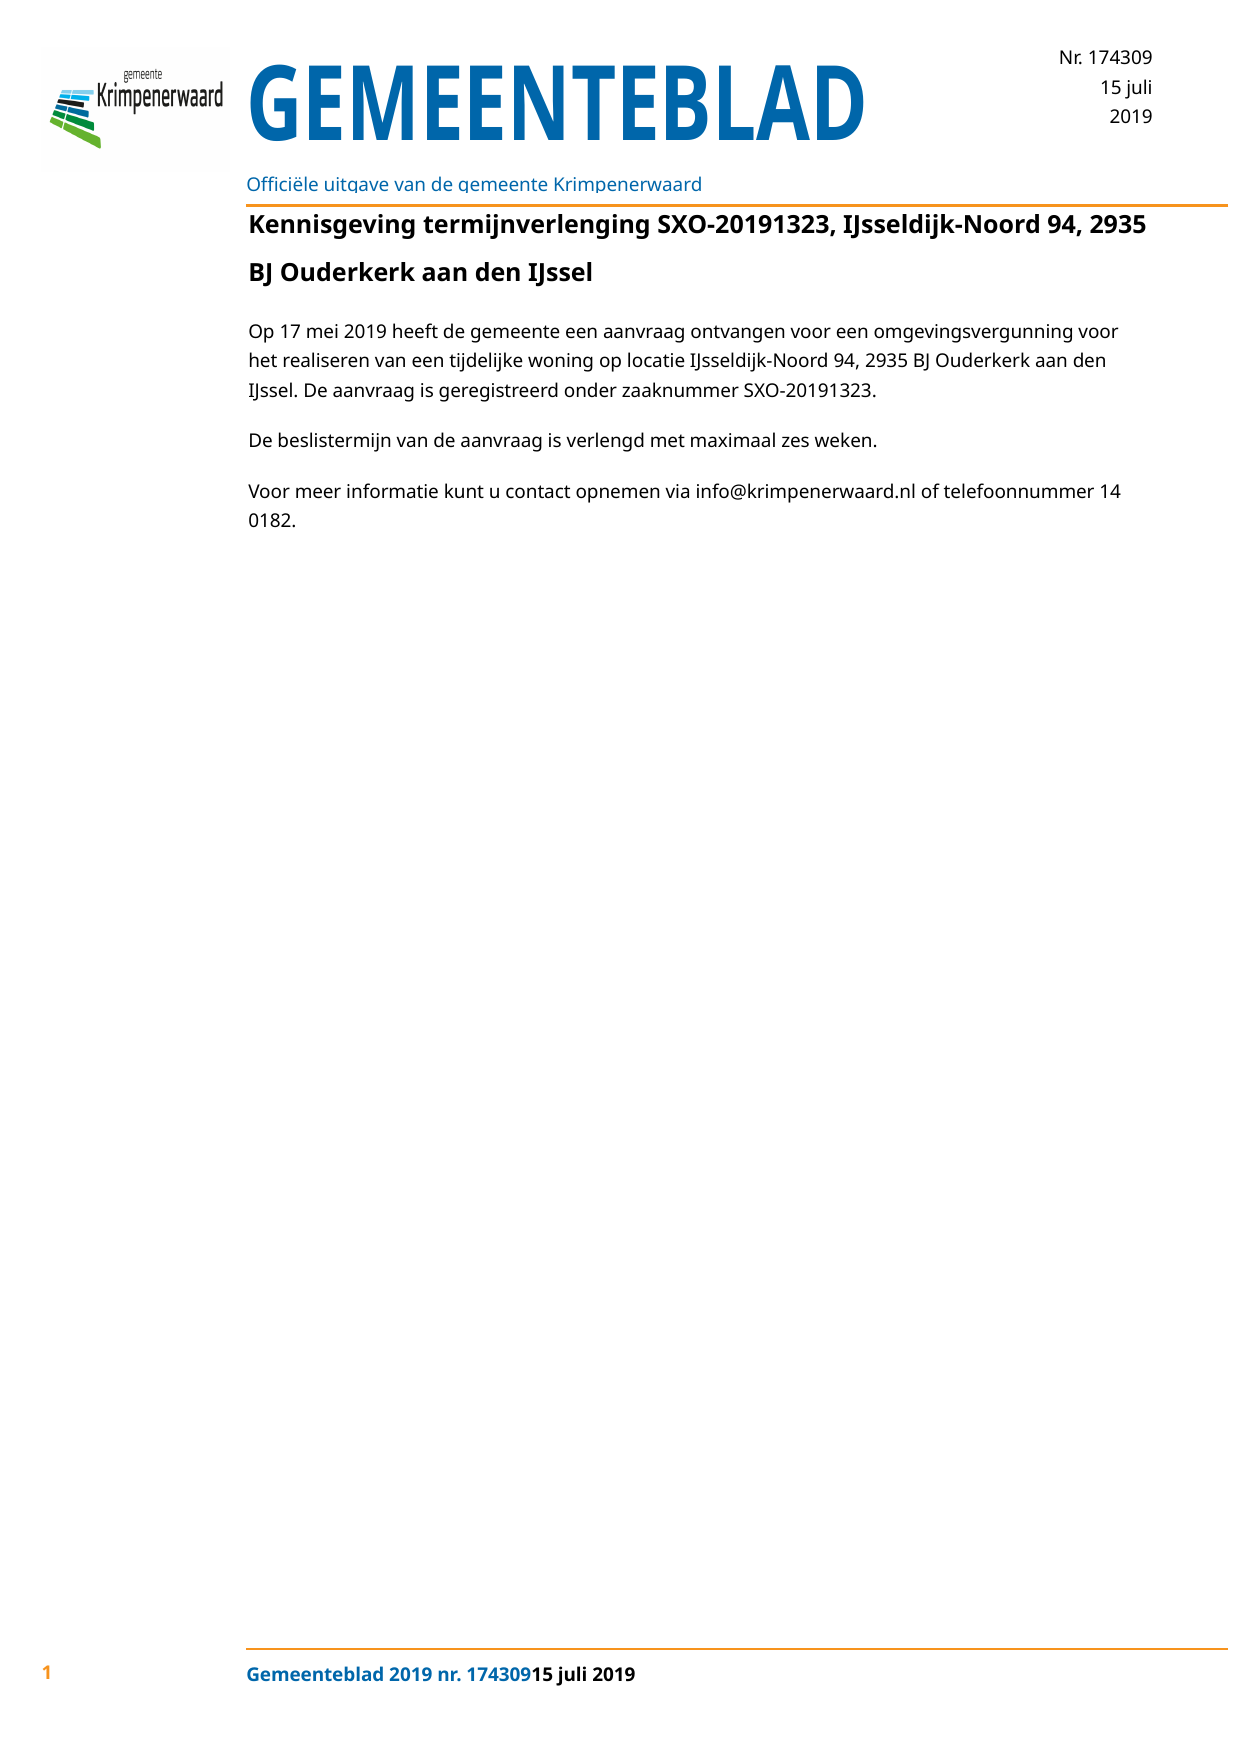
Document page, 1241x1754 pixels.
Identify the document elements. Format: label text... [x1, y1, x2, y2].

text Kennisgeving termijnverlenging SXO-20191323, IJsseldijk-Noord 94, 2935 BJ Ouderkerk aan den IJssel [248, 207, 1152, 288]
text Voor meer informatie kunt u contact opnemen via info@krimpenerwaard.nl of telefoonnummer 14 0182. [248, 478, 1152, 533]
text De beslistermijn van de aanvraag is verlengd met maximaal zes weken. [248, 427, 1152, 453]
text Op 17 mei 2019 heeft de gemeente een aanvraag ontvangen voor een omgevingsvergunning voor het realiseren van een tijdelijke woning op locatie IJsseldijk-Noord 94, 2935 BJ Ouderkerk aan den IJssel. De aanvraag is geregistreerd onder zaaknummer SXO-20191323. [248, 318, 1152, 403]
picture [41, 47, 231, 172]
